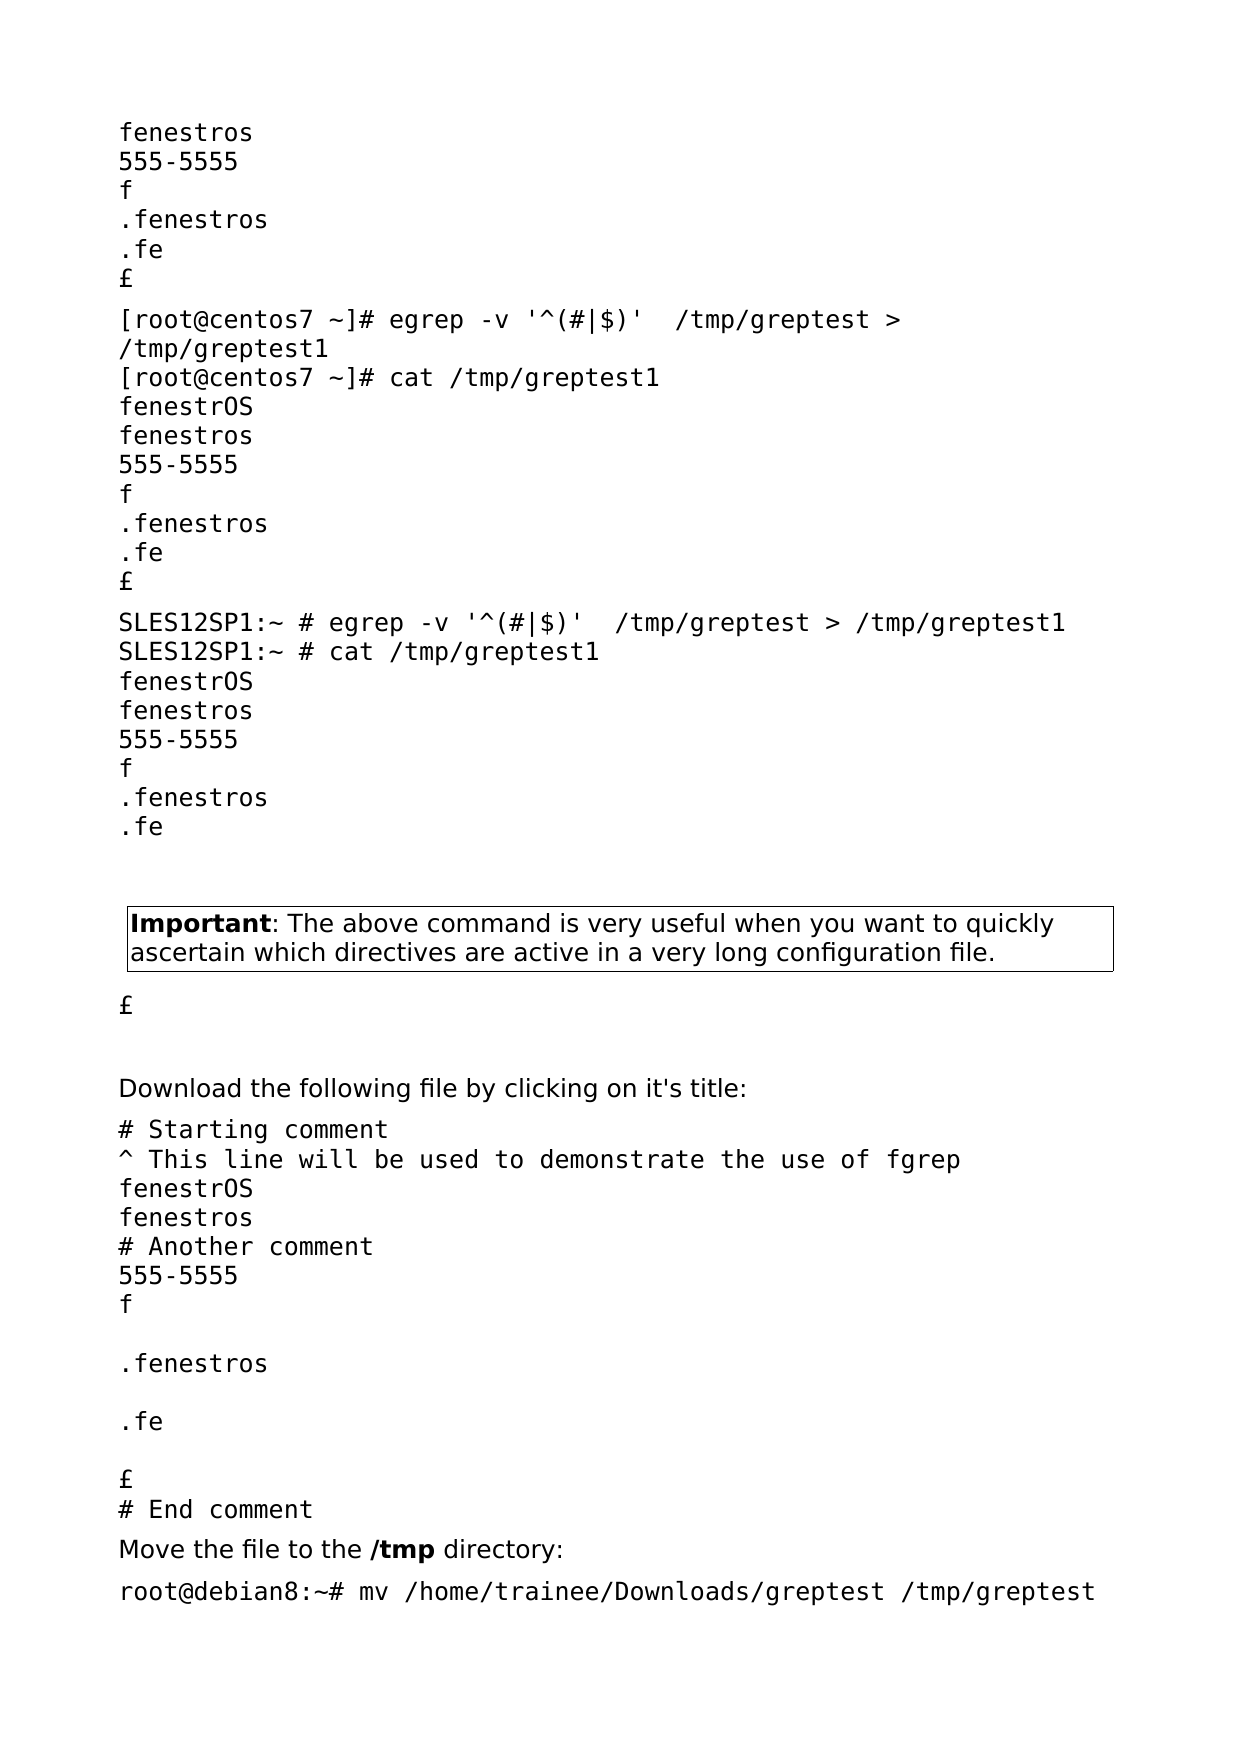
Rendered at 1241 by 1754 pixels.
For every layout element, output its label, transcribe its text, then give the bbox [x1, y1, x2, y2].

text SLES12SP1:~ # egrep -v '^(#|$)' /tmp/greptest > /tmp/greptest1 SLES12SP1:~ # cat /tmp/greptest1 fenestrOS fenestros 555-5555 f .fenestros .fe [118, 608, 1122, 883]
text £ [118, 979, 1122, 1021]
text [root@centos7 ~]# egrep -v '^(#|$)' /tmp/greptest > /tmp/greptest1 [root@centos7 ~]# cat /tmp/greptest1 fenestrOS fenestros 555-5555 f .fenestros .fe £ [118, 305, 1122, 597]
text # Starting comment ^ This line will be used to demonstrate the use of fgrep fenestrOS fenestros # Another comment 555-5555 f .fenestros .fe £ # End comment [118, 1116, 1122, 1524]
text Download the following file by clicking on it's title: [118, 1074, 1122, 1103]
text root@debian8:~# mv /home/trainee/Downloads/greptest /tmp/greptest [118, 1577, 1122, 1607]
text fenestros 555-5555 f .fenestros .fe £ [118, 118, 1122, 293]
text Move the file to the /tmp directory: [118, 1536, 1122, 1565]
table_header Important: The above command is very useful when you want to quickly ascertain which directives are active in a very long configuration file. [128, 907, 1113, 971]
